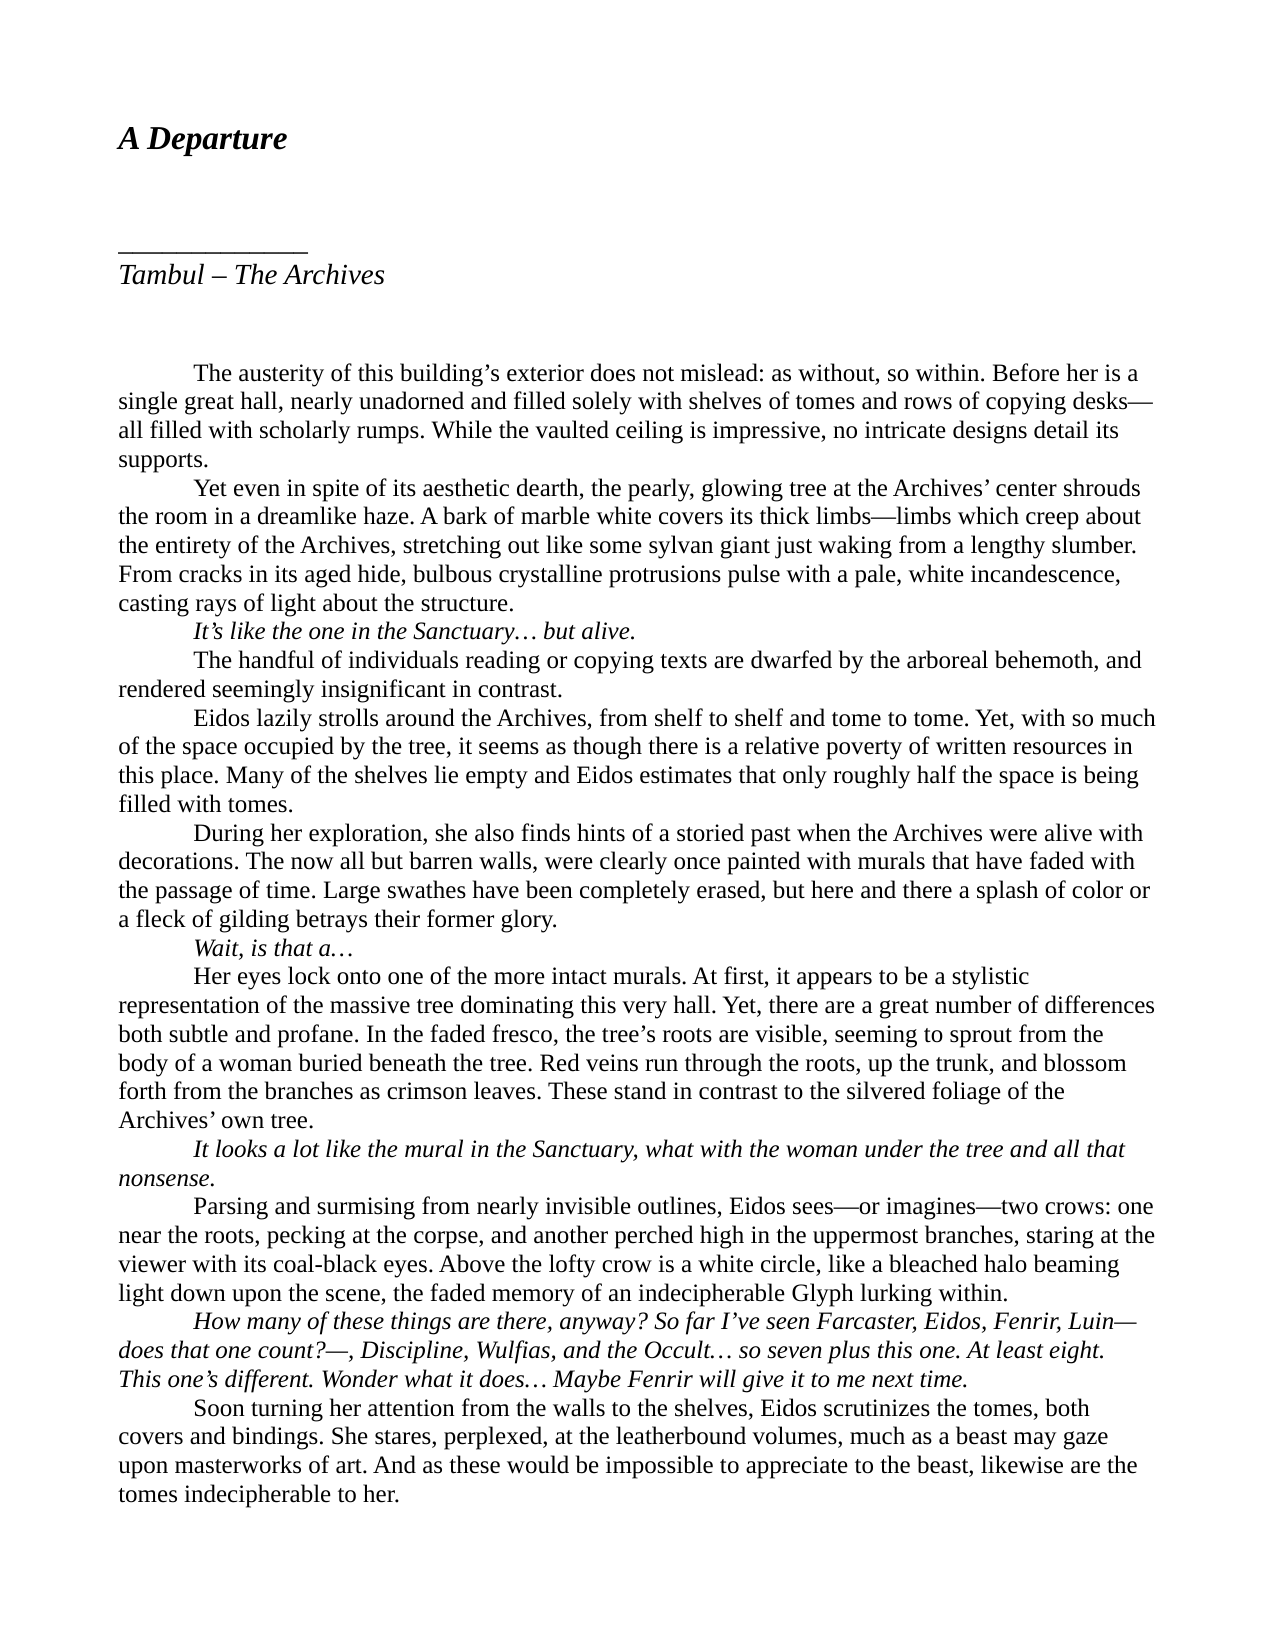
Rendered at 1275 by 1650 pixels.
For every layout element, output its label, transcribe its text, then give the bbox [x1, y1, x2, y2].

text During her exploration, she also finds hints of a storied past when the Archives were alive with decorations. The now all but barren walls, were clearly once painted with murals that have faded with the passage of time. Large swathes have been completely erased, but here and there a splash of color or a fleck of gilding betrays their former glory. [118, 818, 1157, 933]
text How many of these things are there, anyway? So far I’ve seen Farcaster, Eidos, Fenrir, Luin—does that one count?—, Discipline, Wulfias, and the Occult… so seven plus this one. At least eight. This one’s different. Wonder what it does… Maybe Fenrir will give it to me next time. [118, 1306, 1157, 1393]
text Soon turning her attention from the walls to the shelves, Eidos scrutinizes the tomes, both covers and bindings. She stares, perplexed, at the leatherbound volumes, much as a beast may gaze upon masterworks of art. And as these would be impossible to appreciate to the beast, likewise are the tomes indecipherable to her. [118, 1393, 1157, 1508]
text Yet even in spite of its aesthetic dearth, the pearly, glowing tree at the Archives’ center shrouds the room in a dreamlike haze. A bark of marble white covers its thick limbs—limbs which creep about the entirety of the Archives, stretching out like some sylvan giant just waking from a lengthy slumber. From cracks in its aged hide, bulbous crystalline protrusions pulse with a pale, white incandescence, casting rays of light about the structure. [118, 473, 1157, 616]
text Eidos lazily strolls around the Archives, from shelf to shelf and tome to tome. Yet, with so much of the space occupied by the tree, it seems as though there is a relative poverty of written resources in this place. Many of the shelves lie empty and Eidos estimates that only roughly half the space is being filled with tomes. [118, 703, 1157, 818]
text Tambul – The Archives [118, 257, 1157, 291]
text _____________ [118, 223, 1157, 257]
text Parsing and surmising from nearly invisible outlines, Eidos sees—or imagines—two crows: one near the roots, pecking at the corpse, and another perched high in the uppermost branches, staring at the viewer with its coal-black eyes. Above the lofty crow is a white circle, like a bleached halo beaming light down upon the scene, the faded memory of an indecipherable Glyph lurking within. [118, 1191, 1157, 1306]
text The austerity of this building’s exterior does not mislead: as without, so within. Before her is a single great hall, nearly unadorned and filled solely with shelves of tomes and rows of copying desks—all filled with scholarly rumps. While the vaulted ceiling is impressive, no intricate designs detail its supports. [118, 358, 1157, 473]
text It looks a lot like the mural in the Sanctuary, what with the woman under the tree and all that nonsense. [118, 1134, 1157, 1191]
text Her eyes lock onto one of the more intact murals. At first, it appears to be a stylistic representation of the massive tree dominating this very hall. Yet, there are a great number of differences both subtle and profane. In the faded fresco, the tree’s roots are visible, seeming to sprout from the body of a woman buried beneath the tree. Red veins run through the roots, up the trunk, and blossom forth from the branches as crimson leaves. These stand in contrast to the silvered foliage of the Archives’ own tree. [118, 961, 1157, 1134]
text The handful of individuals reading or copying texts are dwarfed by the arboreal behemoth, and rendered seemingly insignificant in contrast. [118, 645, 1157, 703]
text It’s like the one in the Sanctuary… but alive. [118, 616, 1157, 645]
text Wait, is that a… [118, 933, 1157, 961]
text A Departure [118, 118, 1157, 156]
